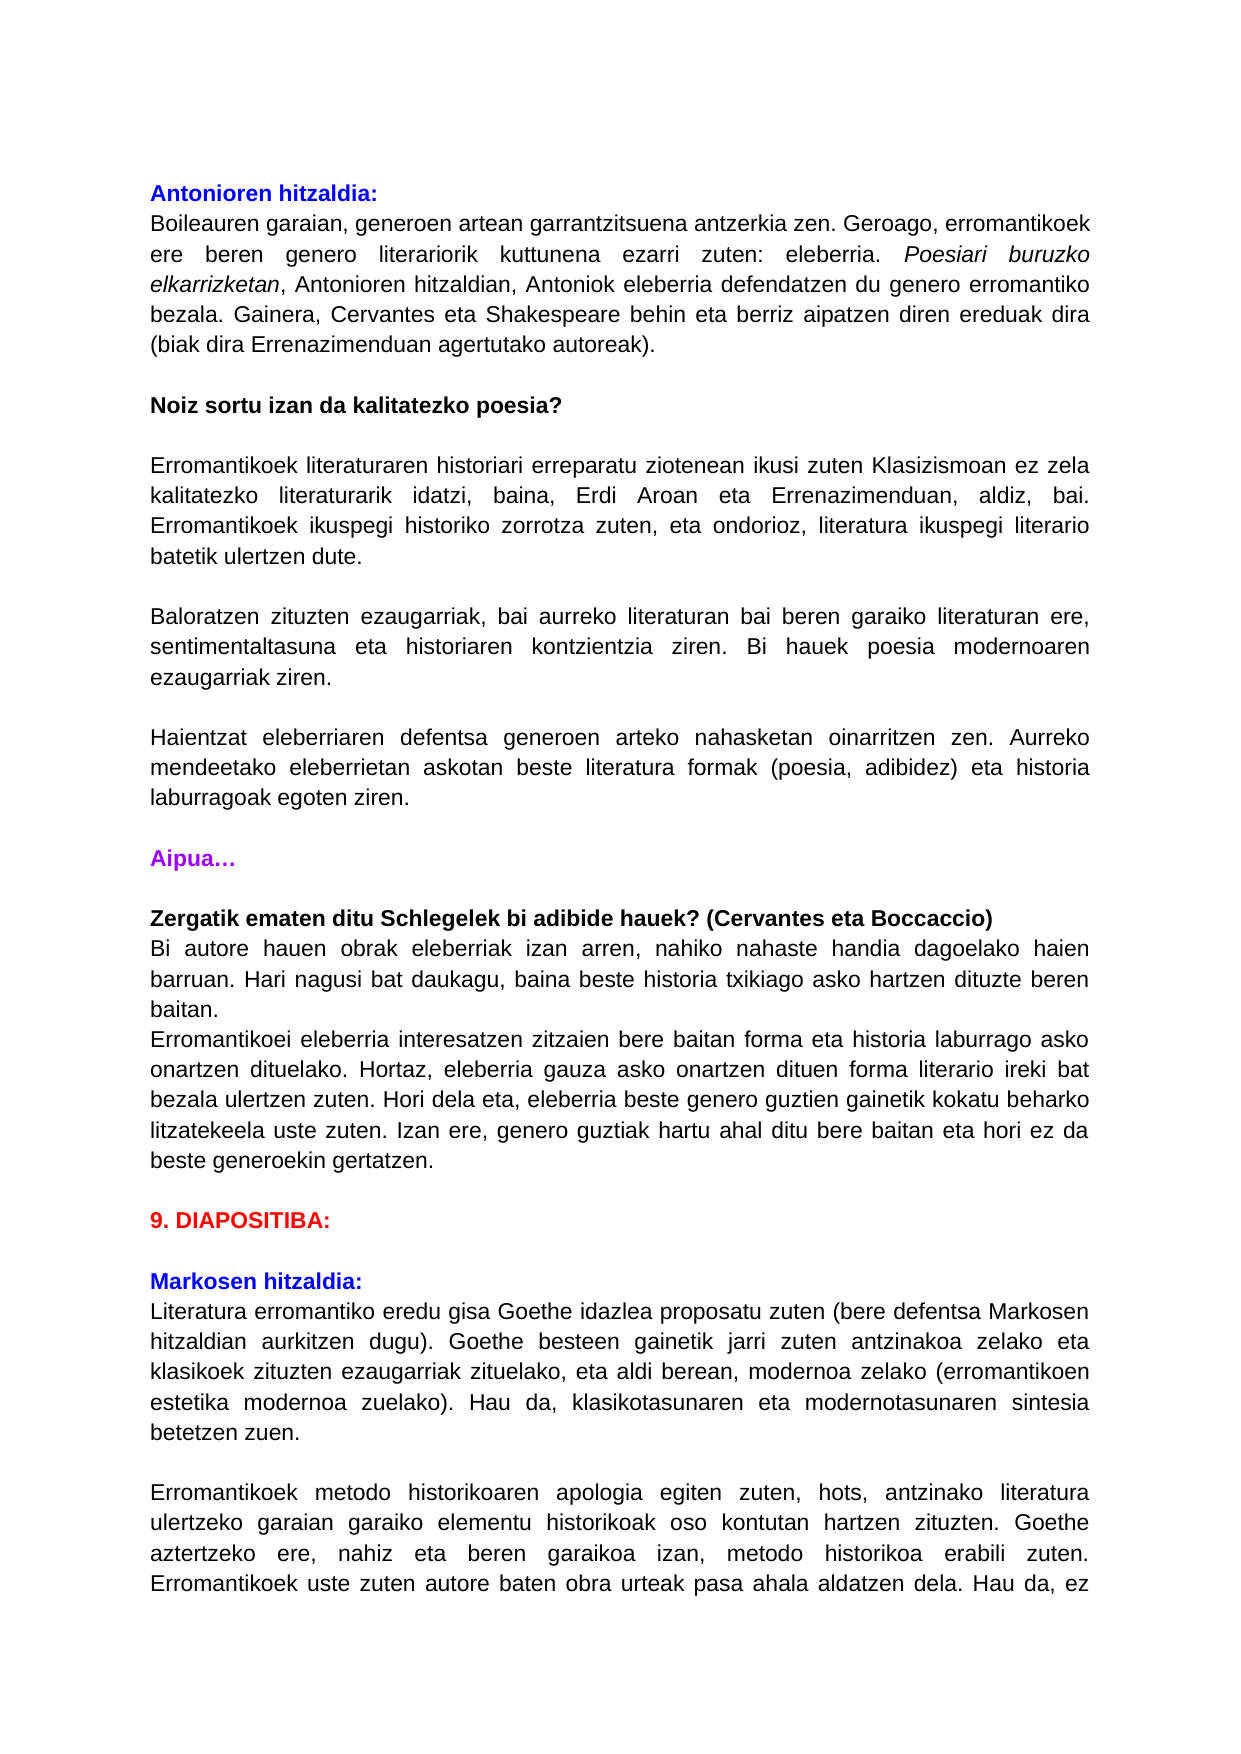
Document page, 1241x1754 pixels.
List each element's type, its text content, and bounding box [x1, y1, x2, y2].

text 9. DIAPOSITIBA: [150, 1207, 1090, 1234]
text Baloratzen zituzten ezaugarriak, bai aurreko literaturan bai beren garaiko literaturan ere, sentimentaltasuna eta historiaren kontzientzia ziren. Bi hauek poesia modernoaren ezaugarriak ziren. [150, 603, 1090, 690]
text Erromantikoek literaturaren historiari erreparatu ziotenean ikusi zuten Klasizismoan ez zela kalitatezko literaturarik idatzi, baina, Erdi Aroan eta Errenazimenduan, aldiz, bai. Erromantikoek ikuspegi historiko zorrotza zuten, eta ondorioz, literatura ikuspegi literario batetik ulertzen dute. [150, 452, 1090, 569]
text Erromantikoek metodo historikoaren apologia egiten zuten, hots, antzinako literatura ulertzeko garaian garaiko elementu historikoak oso kontutan hartzen zituzten. Goethe aztertzeko ere, nahiz eta beren garaikoa izan, metodo historikoa erabili zuten. Erromantikoek uste zuten autore baten obra urteak pasa ahala aldatzen dela. Hau da, ez [150, 1479, 1090, 1596]
text Antonioren hitzaldia: [150, 180, 1090, 207]
text Markosen hitzaldia: [150, 1268, 1090, 1294]
text Bi autore hauen obrak eleberriak izan arren, nahiko nahaste handia dagoelako haien barruan. Hari nagusi bat daukagu, baina beste historia txikiago asko hartzen dituzte beren baitan. [150, 935, 1090, 1022]
text Noiz sortu izan da kalitatezko poesia? [150, 392, 1090, 418]
text Haientzat eleberriaren defentsa generoen arteko nahasketan oinarritzen zen. Aurreko mendeetako eleberrietan askotan beste literatura formak (poesia, adibidez) eta historia laburragoak egoten ziren. [150, 724, 1090, 811]
text Erromantikoei eleberria interesatzen zitzaien bere baitan forma eta historia laburrago asko onartzen dituelako. Hortaz, eleberria gauza asko onartzen dituen forma literario ireki bat bezala ulertzen zuten. Hori dela eta, eleberria beste genero guztien gainetik kokatu beharko litzatekeela uste zuten. Izan ere, genero guztiak hartu ahal ditu bere baitan eta hori ez da beste generoekin gertatzen. [150, 1026, 1090, 1173]
text Literatura erromantiko eredu gisa Goethe idazlea proposatu zuten (bere defentsa Markosen hitzaldian aurkitzen dugu). Goethe besteen gainetik jarri zuten antzinakoa zelako eta klasikoek zituzten ezaugarriak zituelako, eta aldi berean, modernoa zelako (erromantikoen estetika modernoa zuelako). Hau da, klasikotasunaren eta modernotasunaren sintesia betetzen zuen. [150, 1298, 1090, 1445]
text Boileauren garaian, generoen artean garrantzitsuena antzerkia zen. Geroago, erromantikoek ere beren genero literariorik kuttunena ezarri zuten: eleberria. Poesiari buruzko elkarrizketan, Antonioren hitzaldian, Antoniok eleberria defendatzen du genero erromantiko bezala. Gainera, Cervantes eta Shakespeare behin eta berriz aipatzen diren ereduak dira (biak dira Errenazimenduan agertutako autoreak). [150, 210, 1090, 358]
text Aipua… [150, 845, 1090, 871]
text Zergatik ematen ditu Schlegelek bi adibide hauek? (Cervantes eta Boccaccio) [150, 905, 1090, 932]
